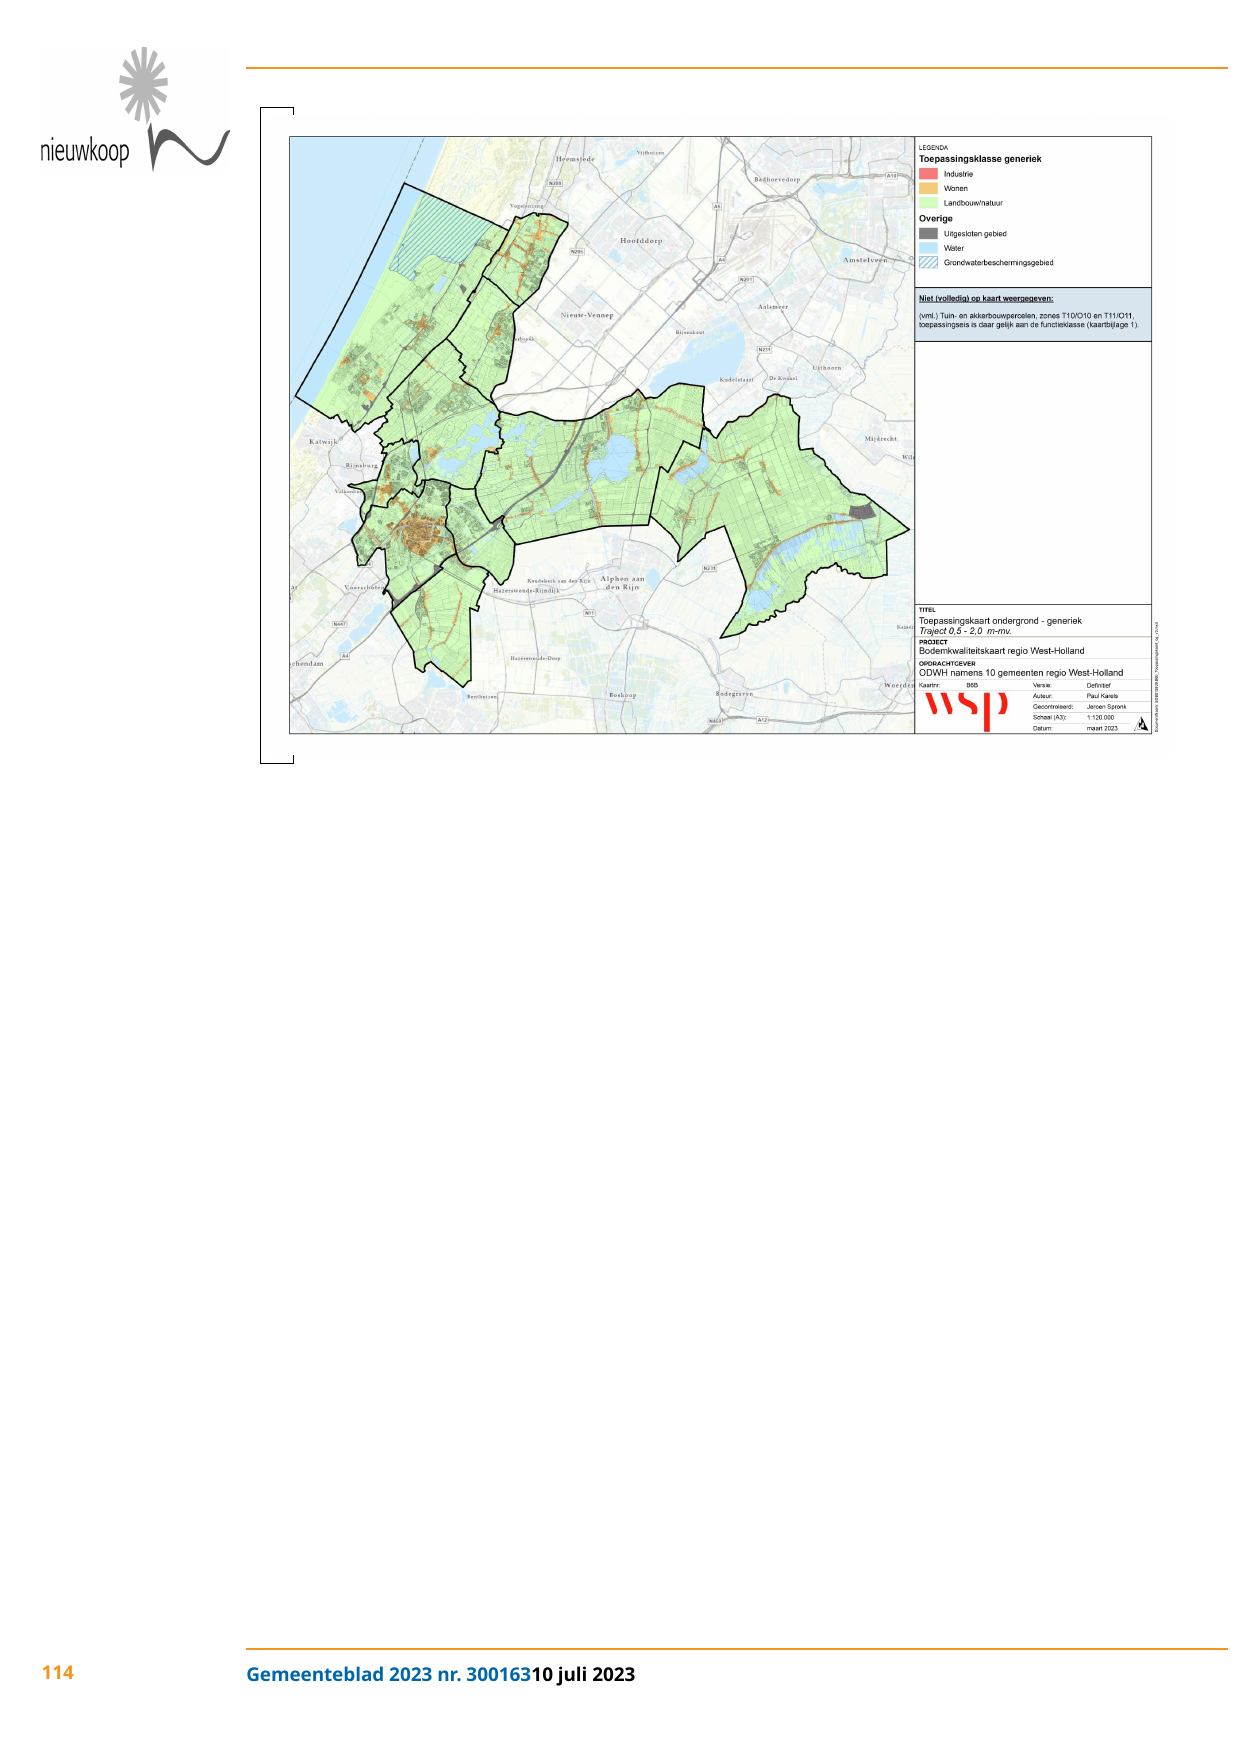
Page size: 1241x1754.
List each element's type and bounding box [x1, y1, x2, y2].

picture [41, 47, 231, 172]
picture [268, 115, 1173, 755]
